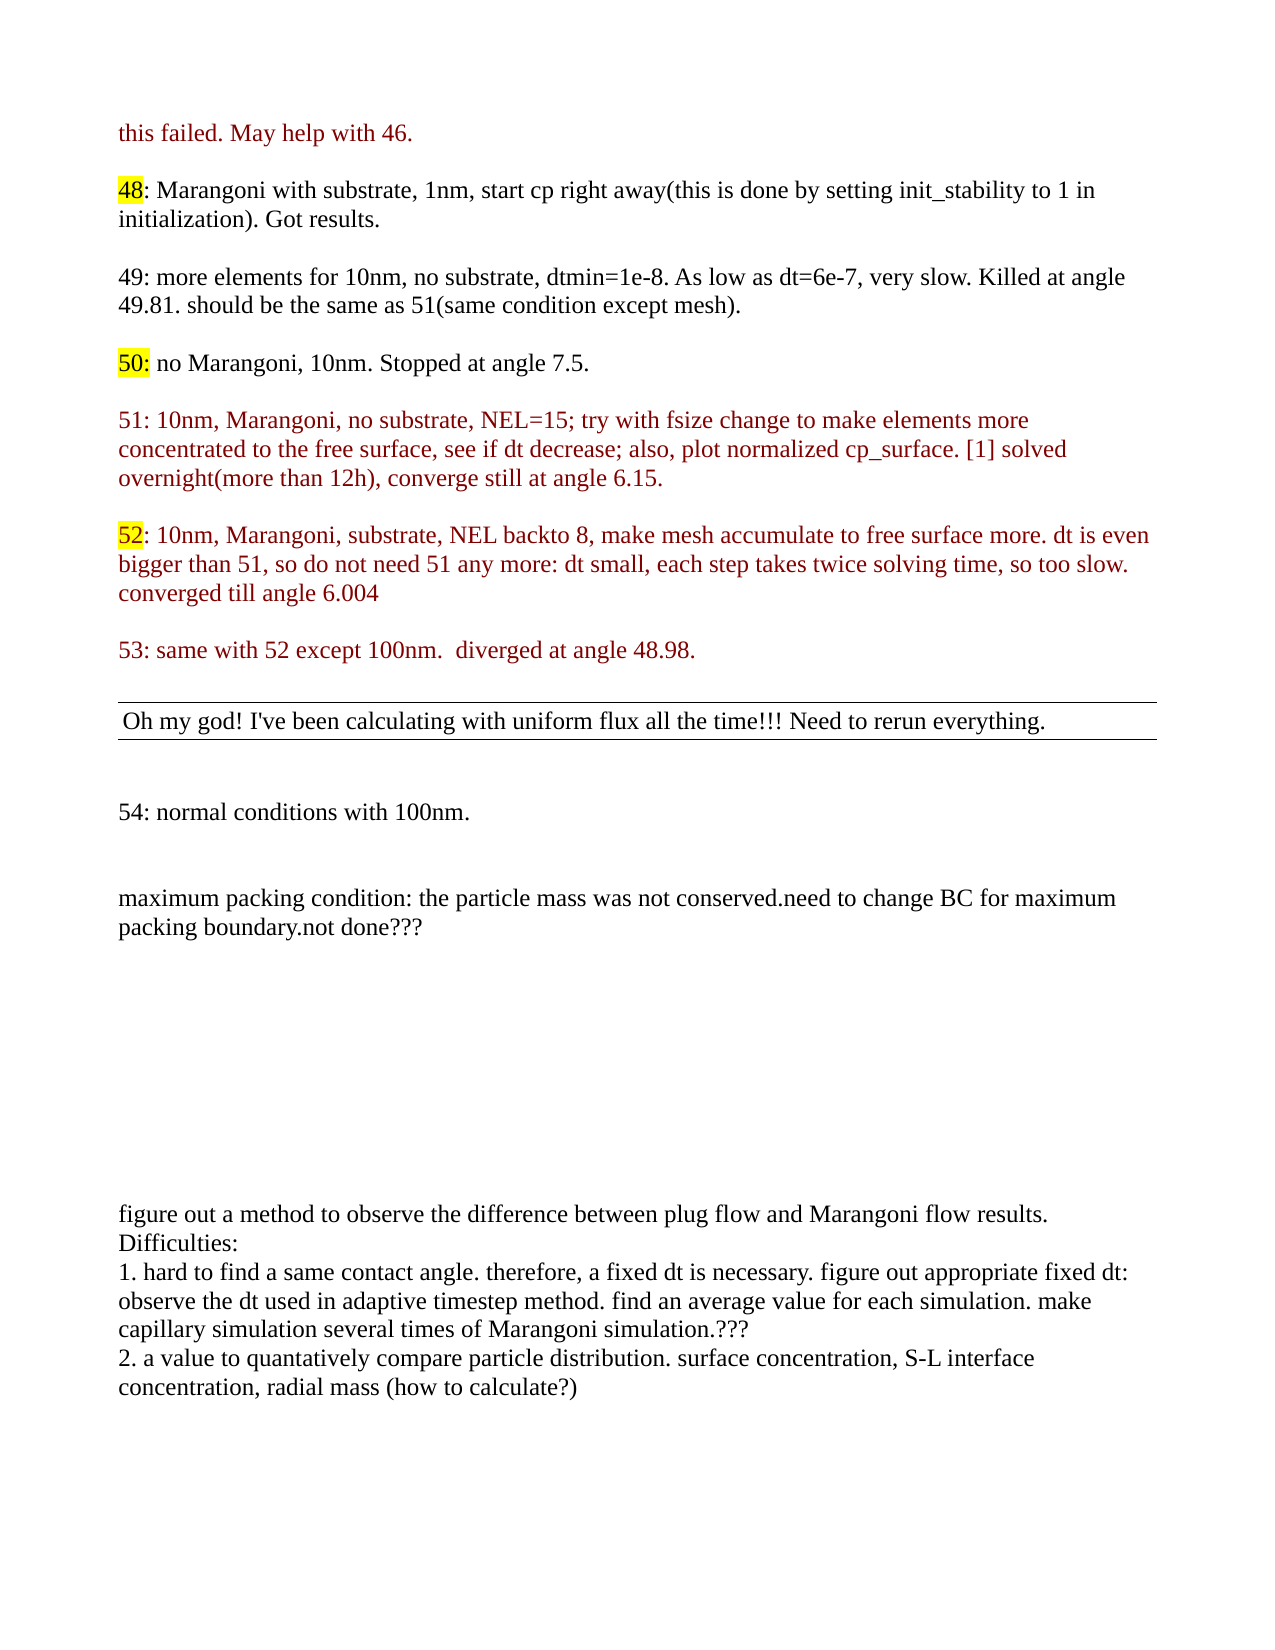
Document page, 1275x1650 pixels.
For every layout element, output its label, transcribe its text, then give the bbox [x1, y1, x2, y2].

text 53: same with 52 except 100nm. diverged at angle 48.98. [118, 636, 1157, 664]
text 54: normal conditions with 100nm. [118, 797, 1157, 826]
text this failed. May help with 46. [118, 118, 1157, 147]
text figure out a method to observe the difference between plug flow and Marangoni flow results. Difficulties: [118, 1199, 1157, 1257]
text 1. hard to find a same contact angle. therefore, a fixed dt is necessary. figure out appropriate fixed dt: observe the dt used in adaptive timestep method. find an average value for each simulation. make capillary simulation several times of Marangoni simulation.??? [118, 1257, 1157, 1343]
text maximum packing condition: the particle mass was not conserved.need to change BC for maximum packing boundary.not done??? [118, 883, 1157, 941]
text 48: Marangoni with substrate, 1nm, start cp right away(this is done by setting init_stability to 1 in initialization). Got results. [118, 176, 1157, 233]
text 2. a value to quantatively compare particle distribution. surface concentration, S-L interface concentration, radial mass (how to calculate?) [118, 1343, 1157, 1401]
text 49: more elements for 10nm, no substrate, dtmin=1e-8. As low as dt=6e-7, very slow. Killed at angle 49.81. should be the same as 51(same condition except mesh). [118, 262, 1157, 319]
text 51: 10nm, Marangoni, no substrate, NEL=15; try with fsize change to make elements more concentrated to the free surface, see if dt decrease; also, plot normalized cp_surface. [1] solved overnight(more than 12h), converge still at angle 6.15. [118, 406, 1157, 492]
text Oh my god! I've been calculating with uniform flux all the time!!! Need to rerun everything. [118, 703, 1157, 739]
text 52: 10nm, Marangoni, substrate, NEL backto 8, make mesh accumulate to free surface more. dt is even bigger than 51, so do not need 51 any more: dt small, each step takes twice solving time, so too slow. converged till angle 6.004 [118, 521, 1157, 607]
text 50: no Marangoni, 10nm. Stopped at angle 7.5. [118, 348, 1157, 377]
